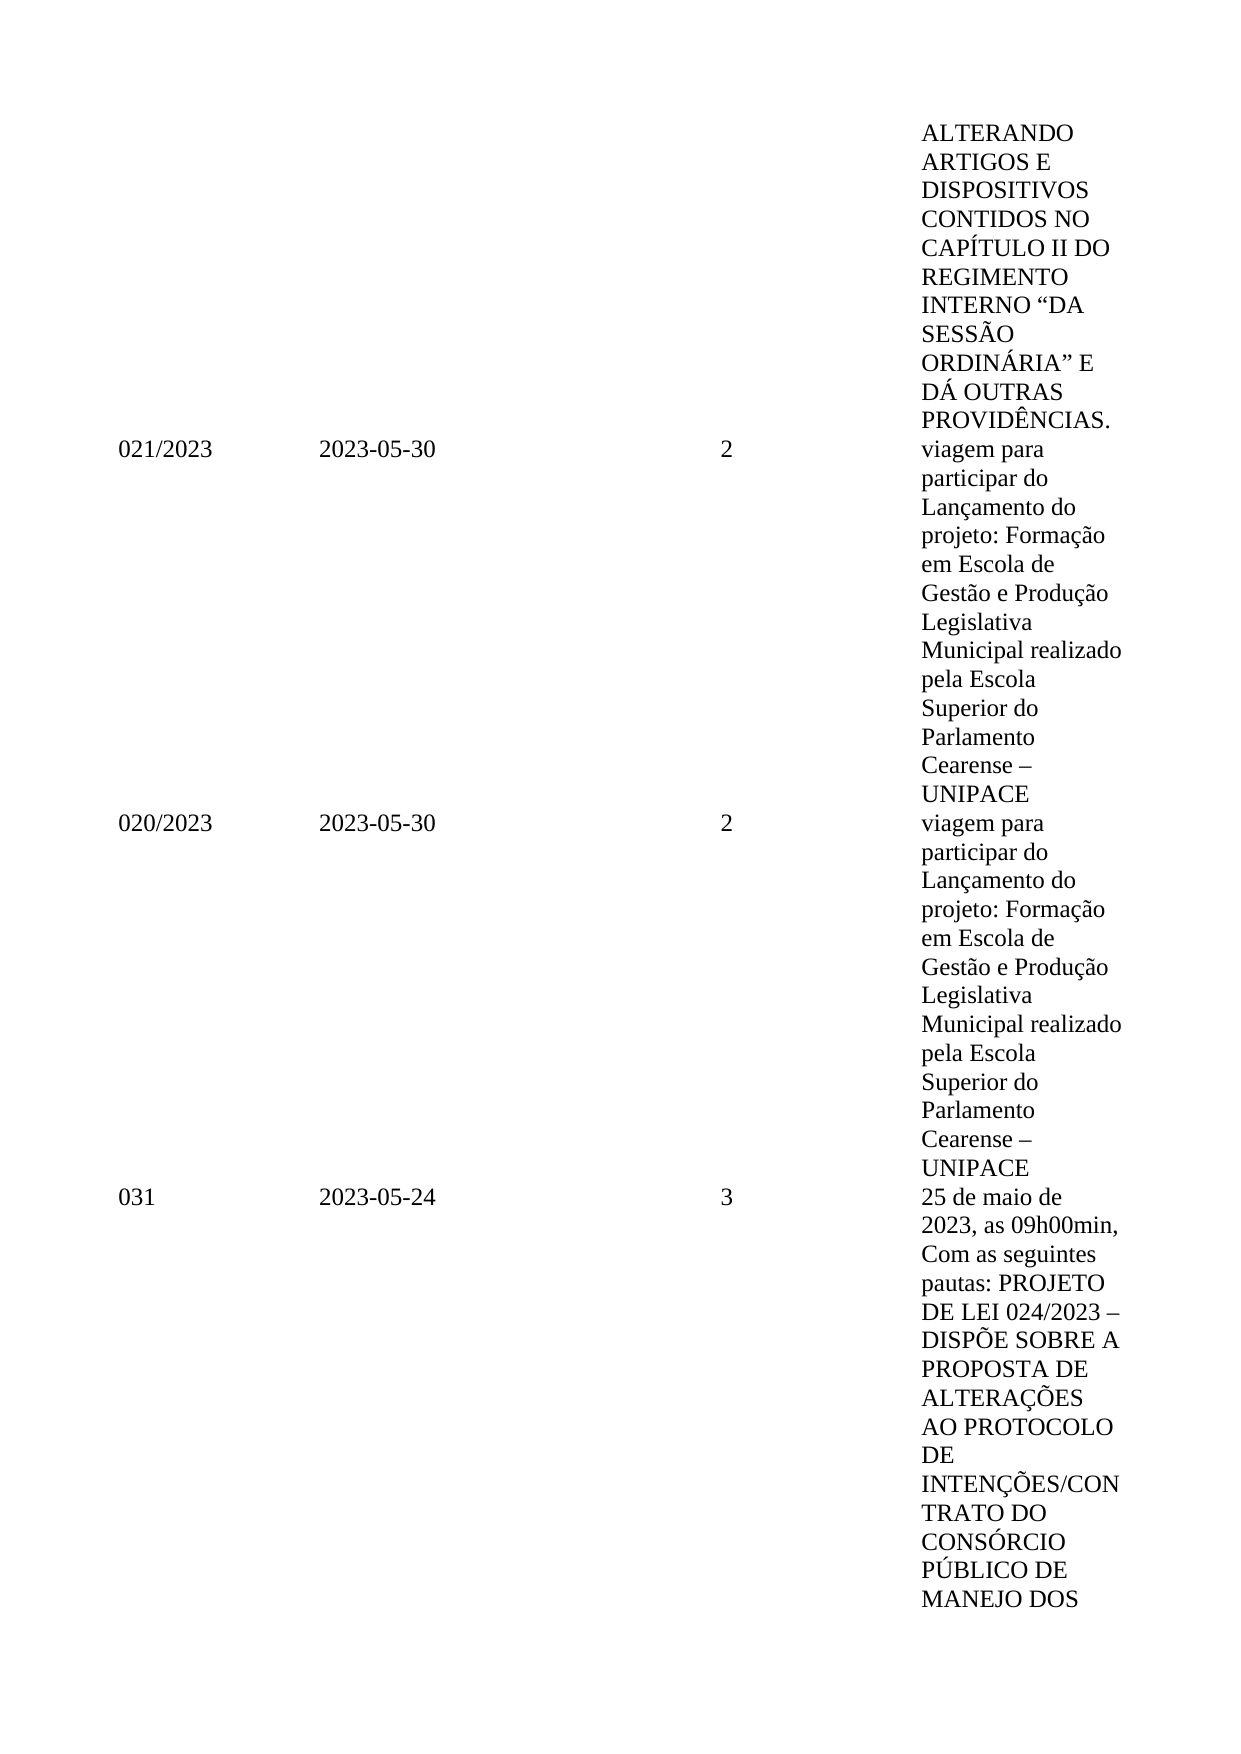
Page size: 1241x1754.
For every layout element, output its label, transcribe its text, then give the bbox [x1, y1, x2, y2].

table_cell 031 [118, 1182, 319, 1613]
table_cell [720, 118, 921, 434]
table_cell [520, 434, 720, 808]
table_cell 021/2023 [118, 434, 319, 808]
table_cell ALTERANDO ARTIGOS E DISPOSITIVOS CONTIDOS NO CAPÍTULO II DO REGIMENTO INTERNO “DA SESSÃO ORDINÁRIA” E DÁ OUTRAS PROVIDÊNCIAS. [921, 118, 1122, 434]
table_cell 2023-05-24 [319, 1182, 519, 1613]
table_cell [118, 118, 319, 434]
table_cell [319, 118, 519, 434]
table_cell 3 [720, 1182, 921, 1613]
table_cell 25 de maio de 2023, as 09h00min, Com as seguintes pautas: PROJETO DE LEI 024/2023 – DISPÕE SOBRE A PROPOSTA DE ALTERAÇÕES AO PROTOCOLO DE INTENÇÕES/CONTRATO DO CONSÓRCIO PÚBLICO DE MANEJO DOS [921, 1182, 1122, 1613]
table_cell [520, 808, 720, 1182]
table_cell 2023-05-30 [319, 808, 519, 1182]
table_cell 2 [720, 434, 921, 808]
table_cell viagem para participar do Lançamento do projeto: Formação em Escola de Gestão e Produção Legislativa Municipal realizado pela Escola Superior do Parlamento Cearense – UNIPACE [921, 808, 1122, 1182]
table_cell 2023-05-30 [319, 434, 519, 808]
table_cell [520, 118, 720, 434]
table_cell 020/2023 [118, 808, 319, 1182]
table_cell viagem para participar do Lançamento do projeto: Formação em Escola de Gestão e Produção Legislativa Municipal realizado pela Escola Superior do Parlamento Cearense – UNIPACE [921, 434, 1122, 808]
table_cell [520, 1182, 720, 1613]
table_cell 2 [720, 808, 921, 1182]
